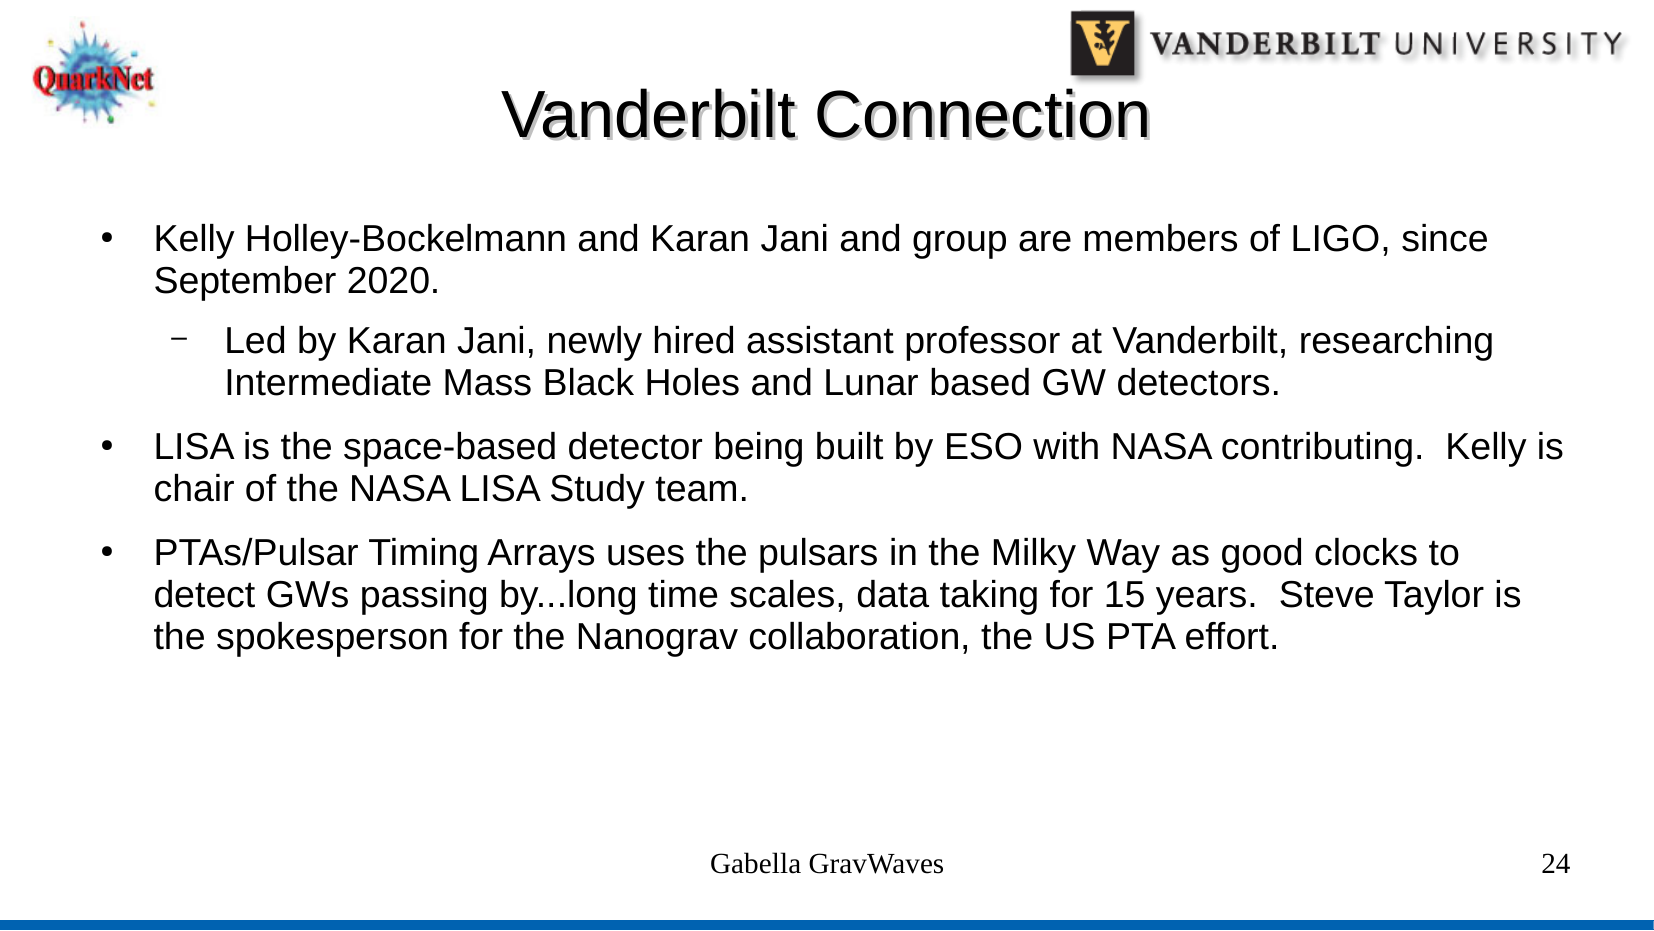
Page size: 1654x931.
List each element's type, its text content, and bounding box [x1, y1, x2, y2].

list Kelly Holley-Bockelmann and Karan Jani and group are members of LIGO, since September 2020. Led by Karan Jani, newly hired assistant professor at Vanderbilt, researching Intermediate Mass Black Holes and Lunar based GW detectors. LISA is the space-based detector being built by ESO with NASA contributing. Kelly is chair of the NASA LISA Study team. PTAs/Pulsar Timing Arrays uses the pulsars in the Milky Way as good clocks to detect GWs passing by...long time scales, data taking for 15 years. Steve Taylor is the spokesperson for the Nanograv collaboration, the US PTA effort. [82, 217, 1571, 799]
title Vanderbilt Connection [82, 37, 1571, 193]
picture [1067, 8, 1637, 91]
picture [19, 16, 166, 135]
